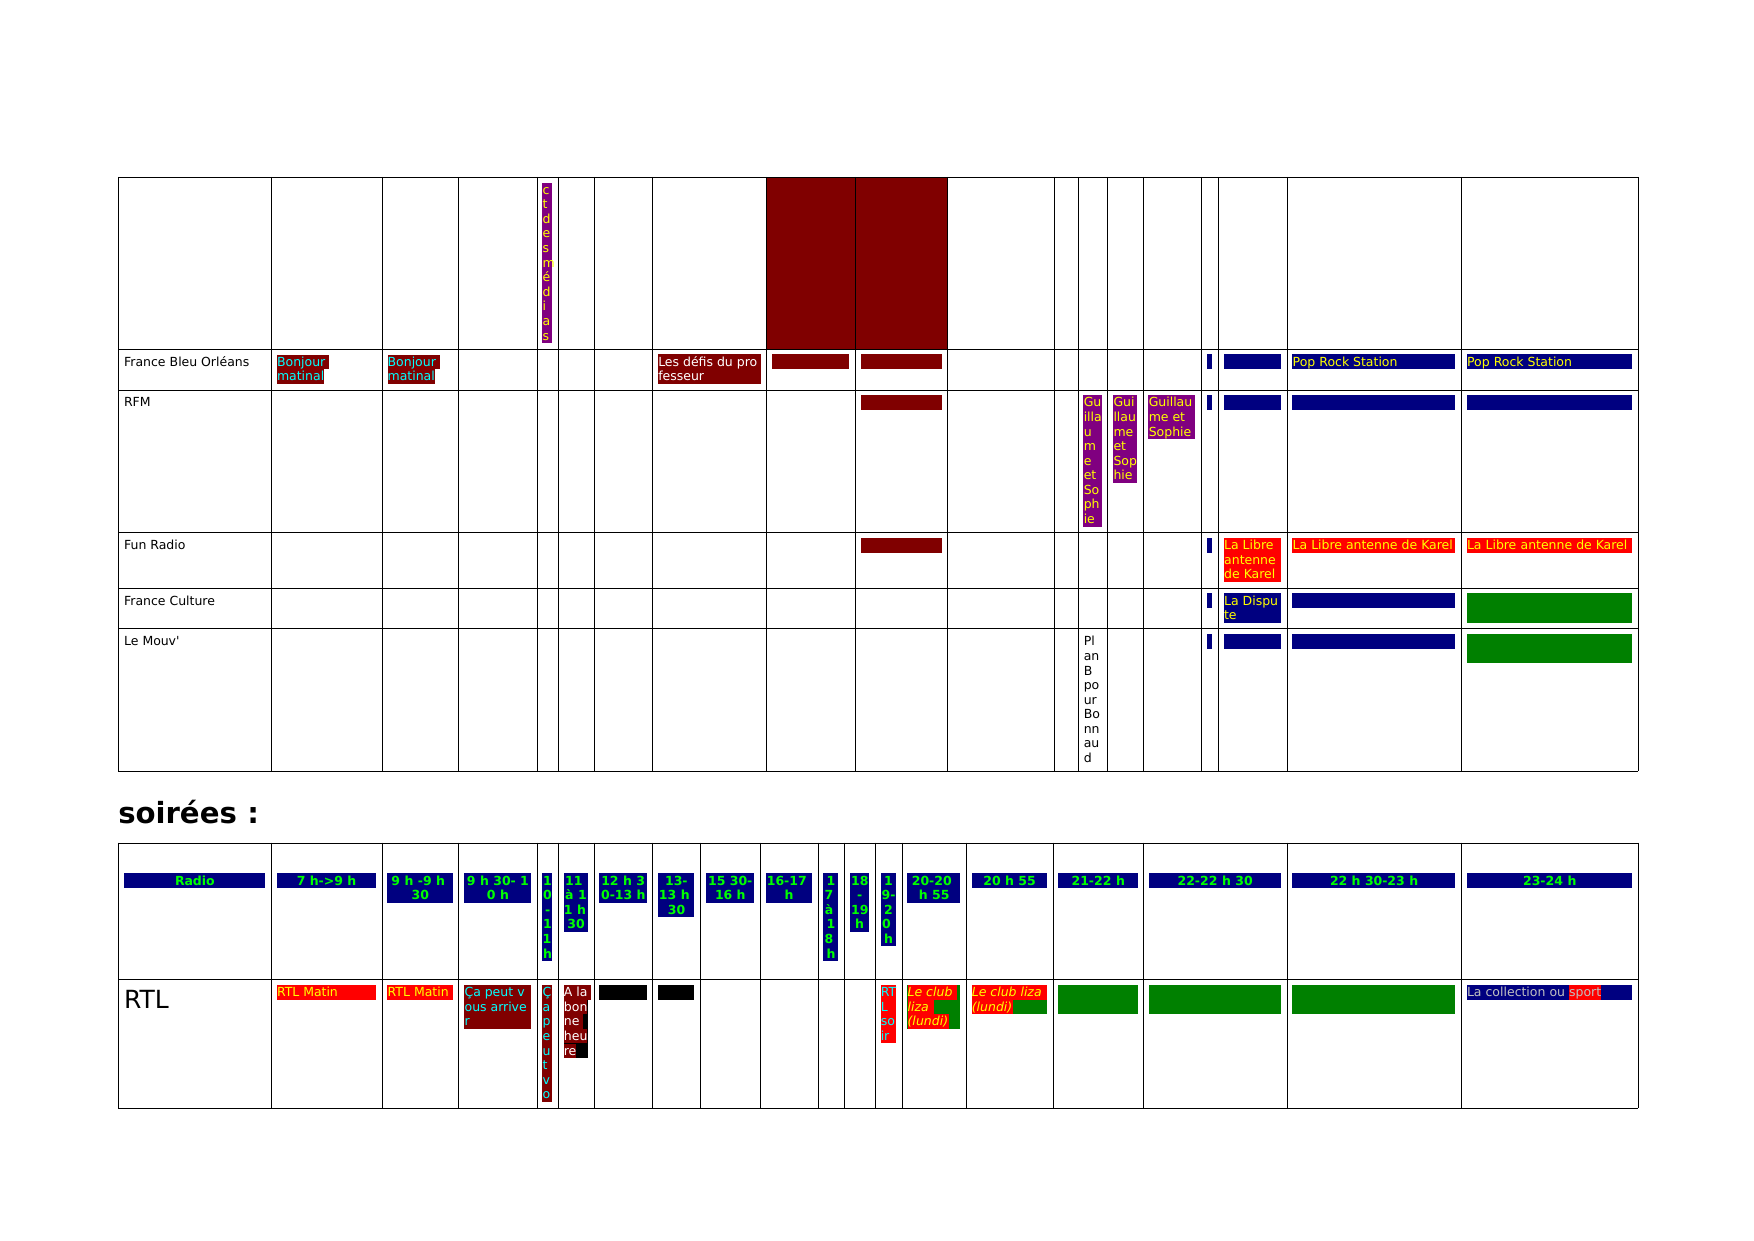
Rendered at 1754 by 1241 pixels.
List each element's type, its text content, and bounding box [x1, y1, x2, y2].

table_cell La Libre antenne de Karel [1219, 533, 1287, 588]
table_cell [1108, 533, 1143, 588]
table_cell [819, 980, 844, 1107]
table_cell [653, 533, 766, 588]
table_cell [1055, 391, 1078, 532]
table_cell [767, 589, 855, 628]
table_cell [856, 391, 947, 532]
table_cell Fun Radio [119, 533, 271, 588]
table_cell [1202, 178, 1218, 349]
table_cell RTL [119, 980, 271, 1107]
table_header 11 à 11 h 30 [559, 844, 594, 979]
table_cell RFM [119, 391, 271, 532]
table_cell [653, 391, 766, 532]
table_cell [1054, 980, 1143, 1107]
table_cell [761, 980, 818, 1107]
table_header 7 h->9 h [272, 844, 382, 979]
table_header 17 à 18 h [819, 844, 844, 979]
table_header 20 h 55 [967, 844, 1053, 979]
table_cell [1462, 391, 1638, 532]
table_header 16-17 h [761, 844, 818, 979]
table_cell [538, 533, 558, 588]
table_cell [856, 533, 947, 588]
table_cell [559, 178, 594, 349]
table_header 10-11 h [538, 844, 558, 979]
table_cell [1202, 589, 1218, 628]
table_cell [1108, 629, 1143, 771]
table_cell [1079, 589, 1107, 628]
table_cell [653, 589, 766, 628]
table_cell [1288, 391, 1461, 532]
table_cell [459, 391, 537, 532]
table_cell [383, 589, 458, 628]
table_cell [1219, 629, 1287, 771]
table_cell RTL soir [876, 980, 902, 1107]
table_cell [1108, 589, 1143, 628]
table_header 15 30-16 h [701, 844, 760, 979]
table_cell [383, 391, 458, 532]
table_cell Ça peut vo [538, 980, 558, 1107]
table_cell [1288, 629, 1461, 771]
table_cell [1202, 629, 1218, 771]
table_cell [701, 980, 760, 1107]
table_cell [653, 178, 766, 349]
table_cell [1144, 178, 1201, 349]
table_cell [767, 350, 855, 389]
table_cell [595, 533, 652, 588]
table_cell [948, 178, 1054, 349]
table_header 19-20 h [876, 844, 902, 979]
table_header Radio [119, 844, 271, 979]
table_cell Plan B pour Bonnaud [1079, 629, 1107, 771]
table_cell [1055, 533, 1078, 588]
table_header 13-13 h 30 [653, 844, 700, 979]
table_cell [1055, 350, 1078, 389]
table_cell Ça peut vous arriver [459, 980, 537, 1107]
table_cell RTL Matin [383, 980, 458, 1107]
table_cell A la bonne heure [559, 980, 594, 1107]
table_cell [1055, 178, 1078, 349]
table_cell [595, 178, 652, 349]
table_cell [383, 629, 458, 771]
table_cell [1055, 589, 1078, 628]
table_cell [538, 391, 558, 532]
table_cell [1462, 178, 1638, 349]
table_cell [1144, 533, 1201, 588]
table_cell Pop Rock Station [1288, 350, 1461, 389]
table_cell [559, 589, 594, 628]
table_cell [1462, 589, 1638, 628]
table_cell [559, 350, 594, 389]
table_cell [1202, 350, 1218, 389]
table_cell France Culture [119, 589, 271, 628]
table_cell [856, 350, 947, 389]
table_cell [767, 391, 855, 532]
table_cell Les défis du professeur [653, 350, 766, 389]
table_header 22 h 30-23 h [1288, 844, 1461, 979]
table_cell [272, 629, 382, 771]
table_cell Le club liza (lundi) [903, 980, 966, 1107]
table_cell [653, 629, 766, 771]
table_cell Bonjour matinal [272, 350, 382, 389]
table_cell [948, 589, 1054, 628]
table_header 9 h -9 h 30 [383, 844, 458, 979]
table_cell [559, 533, 594, 588]
table_cell [1108, 178, 1143, 349]
table_cell [948, 533, 1054, 588]
table_cell [459, 350, 537, 389]
table_cell [383, 178, 458, 349]
table_cell [1079, 533, 1107, 588]
table_cell [1144, 589, 1201, 628]
table_cell [1202, 391, 1218, 532]
table_header 12 h 30-13 h [595, 844, 652, 979]
table_cell [595, 589, 652, 628]
table_cell La collection ou sport [1462, 980, 1638, 1107]
table_header 21-22 h [1054, 844, 1143, 979]
table_cell [538, 589, 558, 628]
table_cell Bonjour matinal [383, 350, 458, 389]
table_cell [1144, 629, 1201, 771]
subtitle soirées : [118, 796, 1636, 830]
table_cell [1144, 980, 1287, 1107]
table_cell [1202, 533, 1218, 588]
table_header 22-22 h 30 [1144, 844, 1287, 979]
table_header 18-19 h [845, 844, 875, 979]
table_cell [459, 178, 537, 349]
table_cell [272, 178, 382, 349]
table_cell [845, 980, 875, 1107]
table_cell [653, 980, 700, 1107]
table_cell [767, 533, 855, 588]
table_cell [1288, 980, 1461, 1107]
table_cell [595, 391, 652, 532]
table_cell [119, 178, 271, 349]
table_cell [1219, 350, 1287, 389]
table_cell [272, 533, 382, 588]
table_cell [856, 589, 947, 628]
table_cell [856, 629, 947, 771]
table_cell [1055, 629, 1078, 771]
table_cell Le Mouv' [119, 629, 271, 771]
table_cell [948, 350, 1054, 389]
table_cell [272, 589, 382, 628]
table_cell [767, 629, 855, 771]
table_cell La Libre antenne de Karel [1288, 533, 1461, 588]
table_cell [459, 629, 537, 771]
table_cell Guillaume et Sophie [1144, 391, 1201, 532]
table_cell Pop Rock Station [1462, 350, 1638, 389]
table_cell [538, 629, 558, 771]
table_cell [595, 350, 652, 389]
table_cell [595, 629, 652, 771]
table_header 9 h 30- 10 h [459, 844, 537, 979]
table_header 20-20 h 55 [903, 844, 966, 979]
table_cell [559, 391, 594, 532]
table_cell [1288, 178, 1461, 349]
table_cell [1219, 391, 1287, 532]
table_cell [1462, 629, 1638, 771]
table_cell Guillaume et Sophie [1108, 391, 1143, 532]
table_cell [383, 533, 458, 588]
table_cell [1079, 350, 1107, 389]
table_cell [1144, 350, 1201, 389]
table_cell [767, 178, 855, 349]
table_cell [595, 980, 652, 1107]
table_cell Le club liza (lundi) [967, 980, 1053, 1107]
table_cell France Bleu Orléans [119, 350, 271, 389]
table_cell RTL Matin [272, 980, 382, 1107]
table_cell [948, 391, 1054, 532]
table_cell [1288, 589, 1461, 628]
table_cell Guillaume et Sophie [1079, 391, 1107, 532]
table_header 23-24 h [1462, 844, 1638, 979]
table_cell [1108, 350, 1143, 389]
table_cell [538, 350, 558, 389]
table_cell [459, 589, 537, 628]
table_cell [856, 178, 947, 349]
table_cell [1219, 178, 1287, 349]
table_cell [1079, 178, 1107, 349]
table_cell [559, 629, 594, 771]
table_cell [272, 391, 382, 532]
table_cell [948, 629, 1054, 771]
table_cell ct des médias [538, 178, 558, 349]
table_cell La Dispute [1219, 589, 1287, 628]
table_cell La Libre antenne de Karel [1462, 533, 1638, 588]
table_cell [459, 533, 537, 588]
